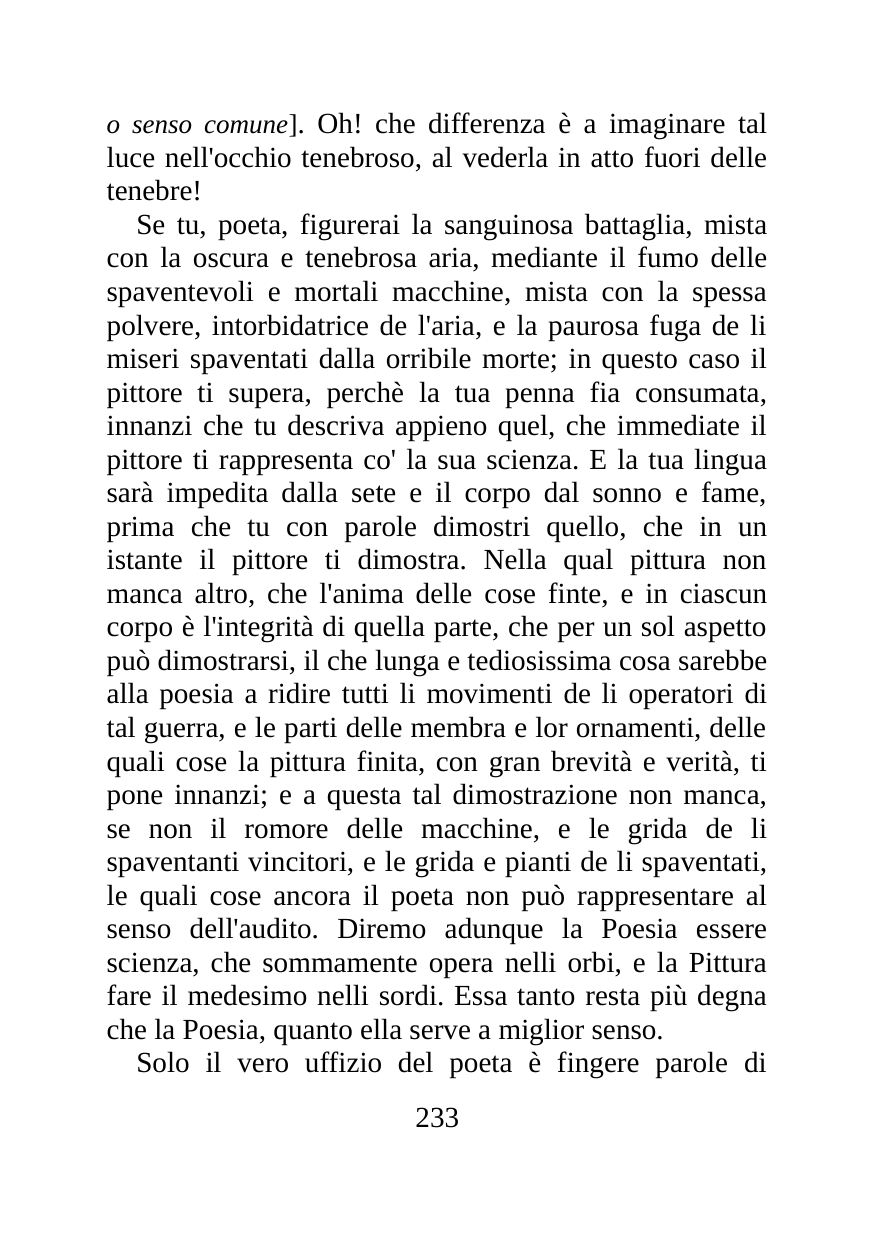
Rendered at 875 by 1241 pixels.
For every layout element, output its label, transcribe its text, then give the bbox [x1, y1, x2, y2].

text Se tu, poeta, figurerai la sanguinosa battaglia, mista con la oscura e tenebrosa aria, mediante il fumo delle spaventevoli e mortali macchine, mista con la spessa polvere, intorbidatrice de l'aria, e la paurosa fuga de li miseri spaventati dalla orribile morte; in questo caso il pittore ti supera, perchè la tua penna fia consumata, innanzi che tu descriva appieno quel, che immediate il pittore ti rappresenta co' la sua scienza. E la tua lingua sarà impedita dalla sete e il corpo dal sonno e fame, prima che tu con parole dimostri quello, che in un istante il pittore ti dimostra. Nella qual pittura non manca altro, che l'anima delle cose finte, e in ciascun corpo è l'integrità di quella parte, che per un sol aspetto può dimostrarsi, il che lunga e tediosissima cosa sarebbe alla poesia a ridire tutti li movimenti de li operatori di tal guerra, e le parti delle membra e lor ornamenti, delle quali cose la pittura finita, con gran brevità e verità, ti pone innanzi; e a questa tal dimostrazione non manca, se non il romore delle macchine, e le grida de li spaventanti vincitori, e le grida e pianti de li spaventati, le quali cose ancora il poeta non può rappresentare al senso dell'audito. Diremo adunque la Poesia essere scienza, che sommamente opera nelli orbi, e la Pittura fare il medesimo nelli sordi. Essa tanto resta più degna che la Poesia, quanto ella serve a miglior senso. [106, 207, 768, 1046]
text o senso comune]. Oh! che differenza è a imaginare tal luce nell'occhio tenebroso, al vederla in atto fuori delle tenebre! [106, 106, 768, 207]
text Solo il vero uffizio del poeta è fingere parole di [106, 1046, 768, 1079]
